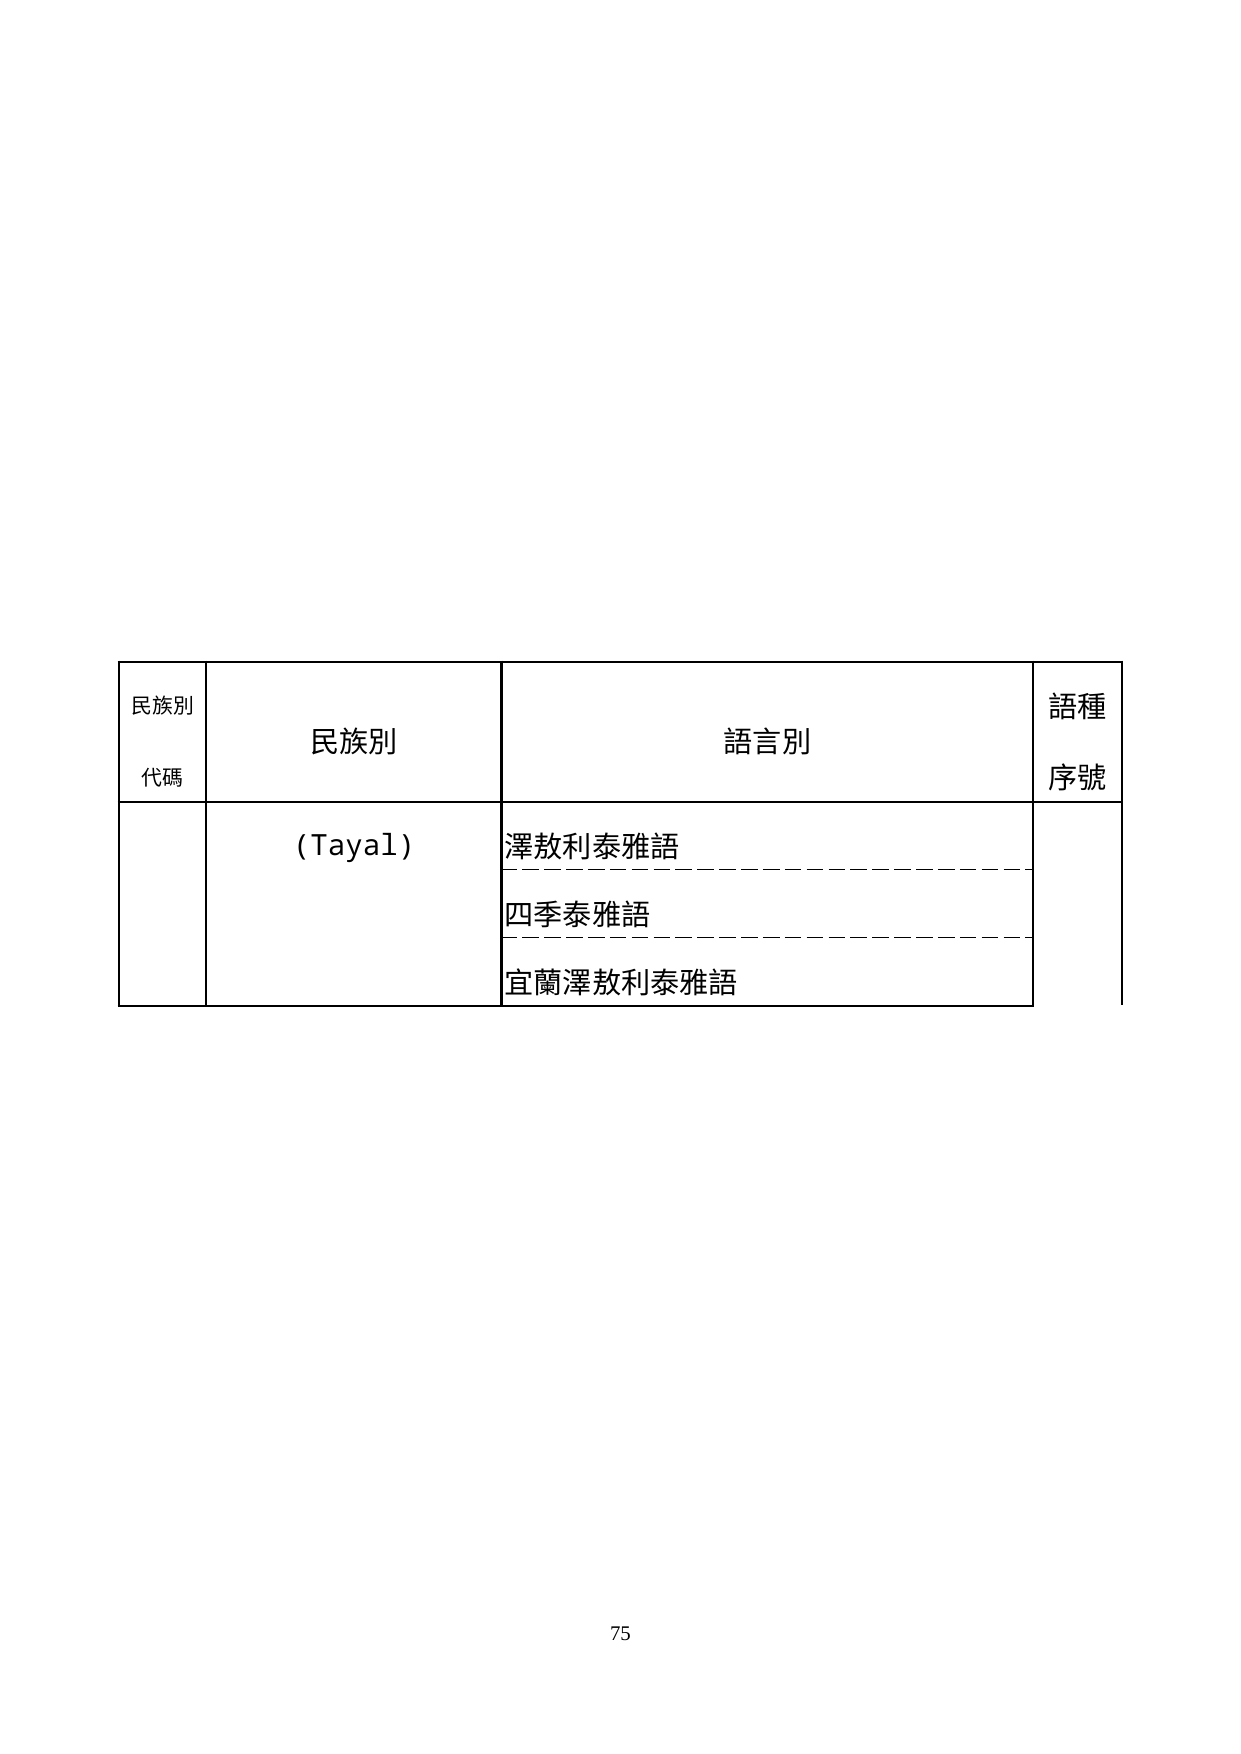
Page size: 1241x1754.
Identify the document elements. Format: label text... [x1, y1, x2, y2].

table_cell [120, 803, 205, 1005]
table_header 民族別代碼 [120, 663, 205, 801]
table_header 語種 序號 [1034, 663, 1121, 801]
table_cell [1034, 803, 1121, 1005]
table_cell 澤敖利泰雅語 [503, 803, 1032, 869]
table_cell 四季泰雅語 [503, 869, 1032, 937]
table_header 民族別 [207, 663, 500, 801]
table_cell (Tayal) [207, 803, 500, 1005]
table_cell 宜蘭澤敖利泰雅語 [503, 937, 1032, 1005]
table_header 語言別 [503, 663, 1032, 801]
